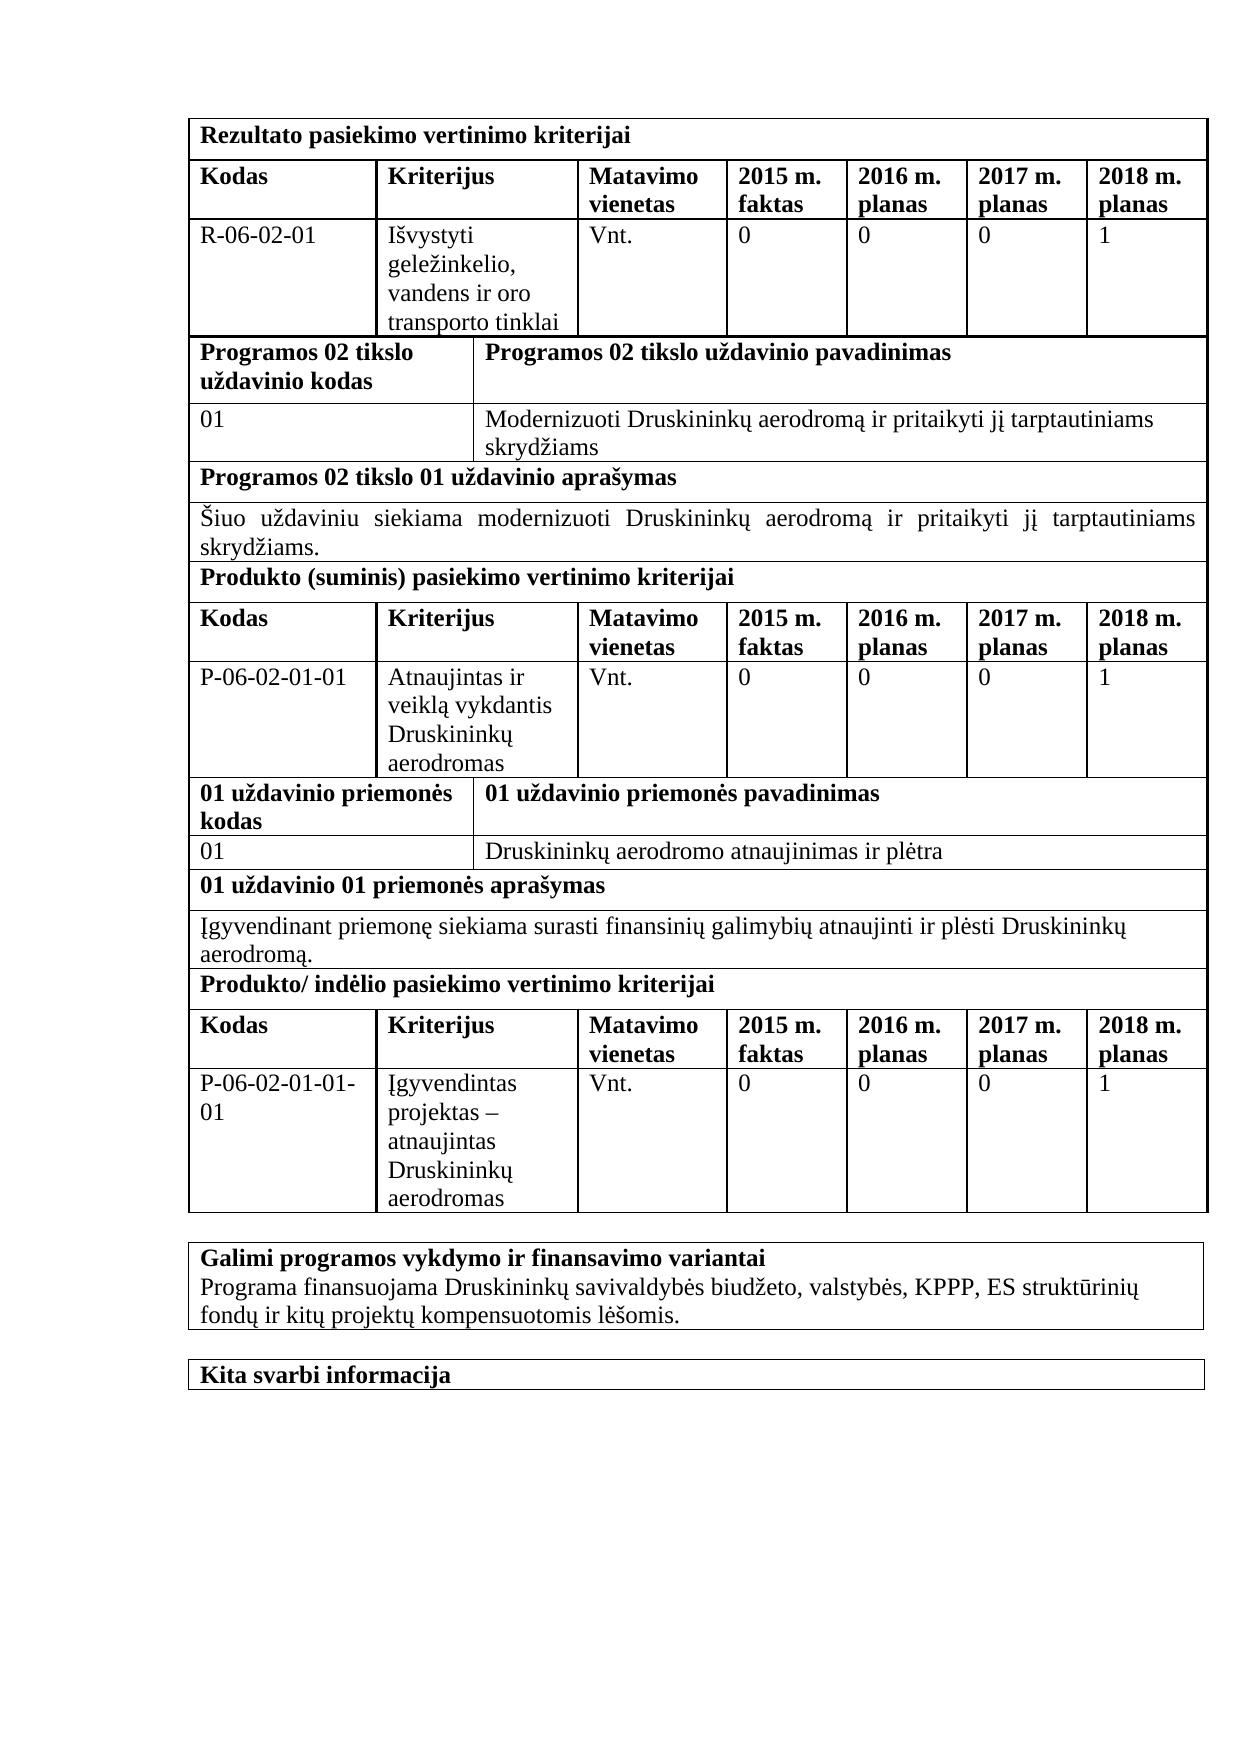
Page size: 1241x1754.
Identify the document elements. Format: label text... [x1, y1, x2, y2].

table_cell Druskininkų aerodromo atnaujinimas ir plėtra [474, 836, 1206, 869]
table_cell 2017 m. planas [968, 161, 1086, 218]
table_cell Rezultato pasiekimo vertinimo kriterijai [190, 119, 1206, 159]
table_cell 0 [848, 662, 966, 777]
table_cell Vnt. [579, 662, 726, 777]
table_header Galimi programos vykdymo ir finansavimo variantai Programa finansuojama Druskininkų savivaldybės biudžeto, valstybės, KPPP, ES struktūrinių fondų ir kitų projektų kompensuotomis lėšomis. [189, 1243, 1203, 1329]
table_cell Kriterijus [378, 161, 577, 218]
table_cell 2016 m. planas [848, 1010, 966, 1067]
table_cell 2015 m. faktas [728, 1010, 846, 1067]
table_header Kita svarbi informacija [189, 1360, 1204, 1389]
table_cell 2018 m. planas [1088, 161, 1206, 218]
table_cell Išvystyti geležinkelio, vandens ir oro transporto tinklai [378, 220, 577, 335]
table_cell Kodas [190, 603, 375, 661]
table_cell 2018 m. planas [1088, 603, 1206, 661]
table_cell 2015 m. faktas [728, 161, 846, 218]
table_cell 2018 m. planas [1088, 1010, 1206, 1067]
table_cell Matavimo vienetas [579, 1010, 726, 1067]
table_cell 01 uždavinio priemonės kodas [190, 778, 473, 835]
table_cell Šiuo uždaviniu siekiama modernizuoti Druskininkų aerodromą ir pritaikyti jį tarptautiniams skrydžiams. [190, 503, 1206, 561]
table_cell 0 [848, 1069, 966, 1212]
table_cell Vnt. [579, 1069, 726, 1212]
table_cell 01 uždavinio 01 priemonės aprašymas [190, 870, 1206, 910]
table_cell Atnaujintas ir veiklą vykdantis Druskininkų aerodromas [378, 662, 577, 777]
table_cell Programos 02 tikslo 01 uždavinio aprašymas [190, 462, 1206, 502]
table_cell P-06-02-01-01 [190, 662, 375, 777]
table_cell Įgyvendintas projektas – atnaujintas Druskininkų aerodromas [378, 1069, 577, 1212]
table_cell Kodas [190, 161, 375, 218]
table_cell 0 [968, 1069, 1086, 1212]
table_cell Modernizuoti Druskininkų aerodromą ir pritaikyti jį tarptautiniams skrydžiams [474, 404, 1206, 461]
table_cell Matavimo vienetas [579, 603, 726, 661]
table_cell 1 [1088, 220, 1206, 335]
table_cell 0 [728, 1069, 846, 1212]
table_cell 01 [190, 404, 473, 461]
table_cell P-06-02-01-01-01 [190, 1069, 375, 1212]
table_cell 0 [728, 220, 846, 335]
table_cell 01 uždavinio priemonės pavadinimas [474, 778, 1206, 835]
table_cell Kodas [190, 1010, 375, 1067]
table_cell R-06-02-01 [190, 220, 375, 335]
table_cell Programos 02 tikslo uždavinio kodas [190, 338, 473, 403]
table_cell Programos 02 tikslo uždavinio pavadinimas [474, 338, 1206, 403]
table_cell Kriterijus [378, 1010, 577, 1067]
table_cell Produkto (suminis) pasiekimo vertinimo kriterijai [190, 562, 1206, 602]
table_cell 2015 m. faktas [728, 603, 846, 661]
table_cell 0 [848, 220, 966, 335]
table_cell 01 [190, 836, 473, 869]
table_cell 2016 m. planas [848, 603, 966, 661]
table_cell 1 [1088, 662, 1206, 777]
table_cell Produkto/ indėlio pasiekimo vertinimo kriterijai [190, 969, 1206, 1009]
table_cell 2016 m. planas [848, 161, 966, 218]
table_cell 2017 m. planas [968, 603, 1086, 661]
table_cell Matavimo vienetas [579, 161, 726, 218]
table_cell 0 [968, 220, 1086, 335]
table_cell Įgyvendinant priemonę siekiama surasti finansinių galimybių atnaujinti ir plėsti Druskininkų aerodromą. [190, 911, 1206, 968]
table_cell 0 [728, 662, 846, 777]
table_cell 0 [968, 662, 1086, 777]
table_cell 1 [1088, 1069, 1206, 1212]
table_cell Vnt. [579, 220, 726, 335]
table_cell Kriterijus [378, 603, 577, 661]
table_cell 2017 m. planas [968, 1010, 1086, 1067]
